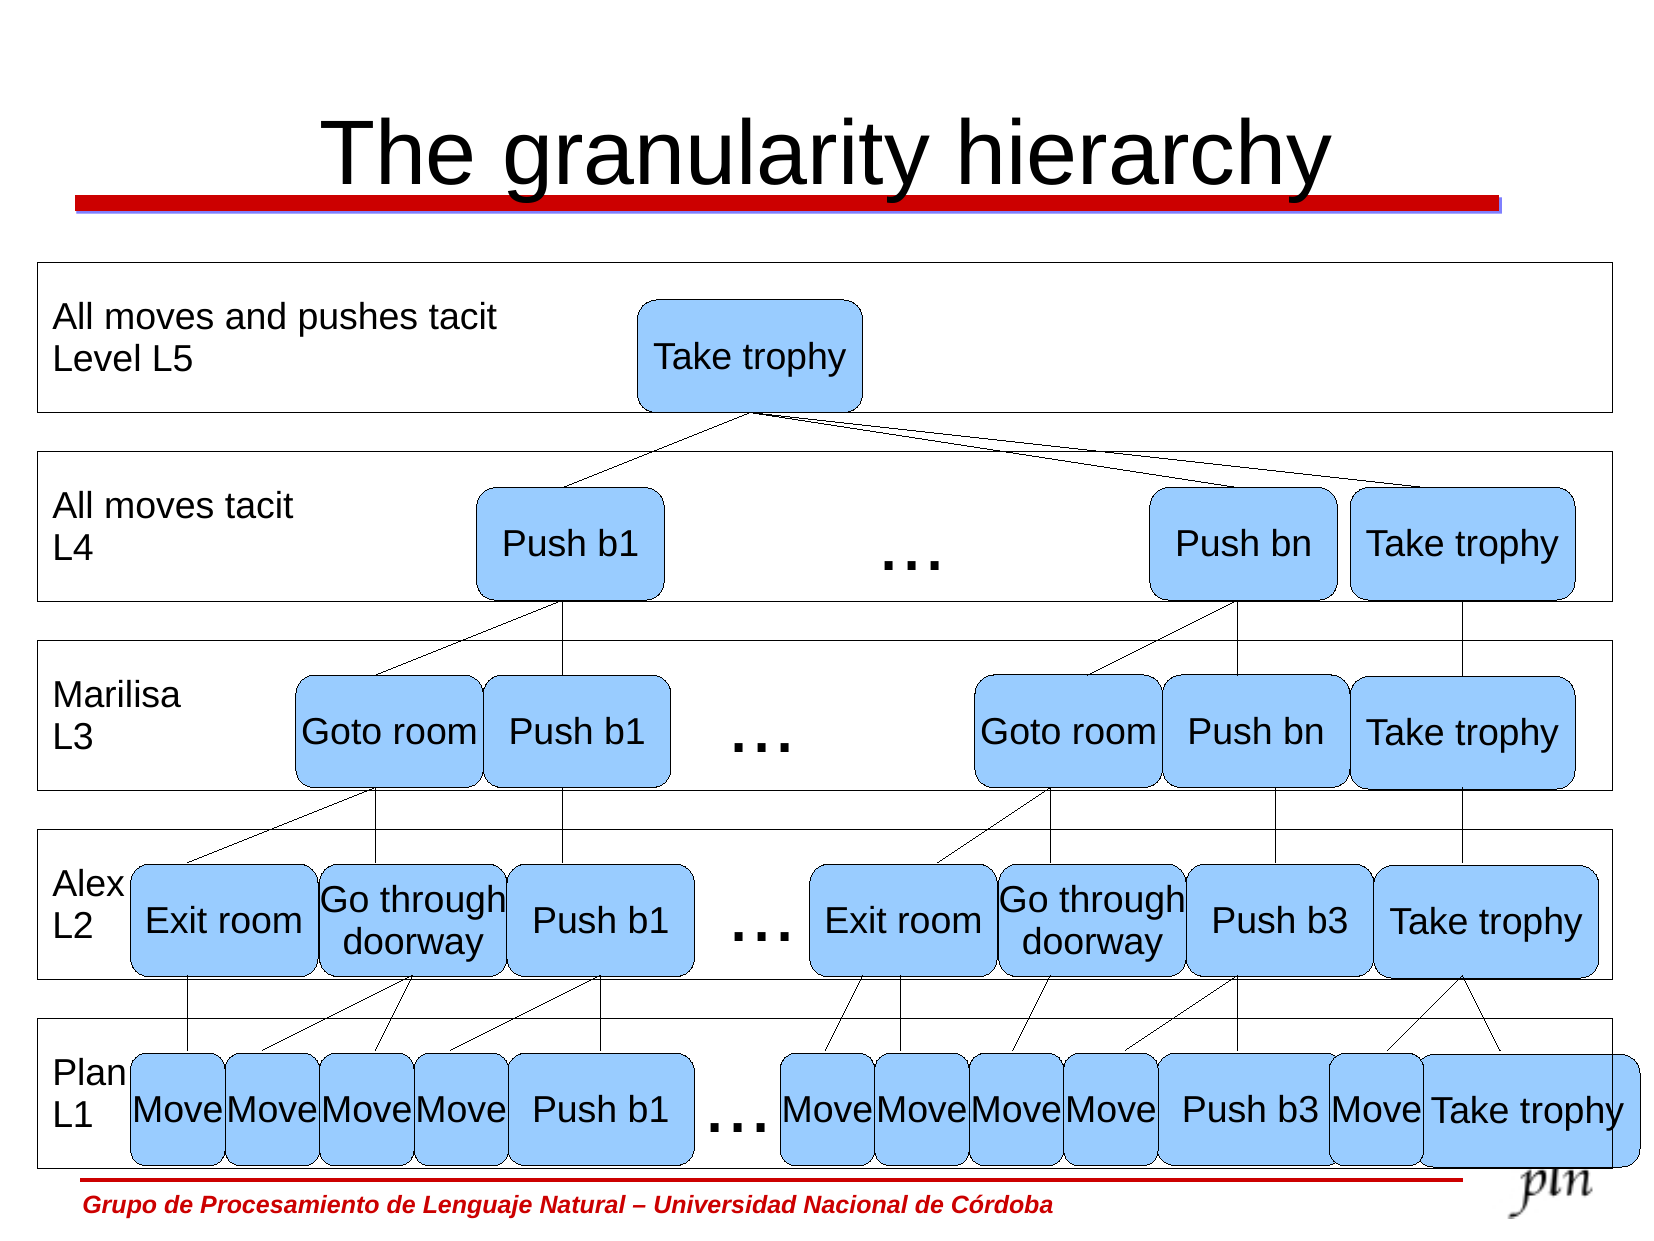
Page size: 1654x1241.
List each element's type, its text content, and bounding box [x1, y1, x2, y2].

text_box Plan L1 [37, 1018, 1613, 1169]
picture [1477, 1162, 1635, 1219]
text_box Move [874, 1053, 969, 1166]
text_box All moves tacit L4 [37, 451, 1613, 602]
text_box Move [1329, 1053, 1424, 1166]
text_box Take trophy [1613, 1054, 1641, 1168]
text_box Move [414, 1053, 509, 1166]
text_box Move [1063, 1053, 1159, 1166]
text_box Move [225, 1053, 320, 1166]
text_box Move [969, 1053, 1064, 1166]
text_box Move [319, 1053, 414, 1166]
text_box Marilisa L3 [37, 640, 1613, 791]
title The granularity hierarchy [82, 49, 1571, 257]
text_box Move [780, 1053, 875, 1166]
text_box All moves and pushes tacit Level L5 [37, 262, 1613, 413]
text_box Alex L2 [37, 829, 1613, 980]
